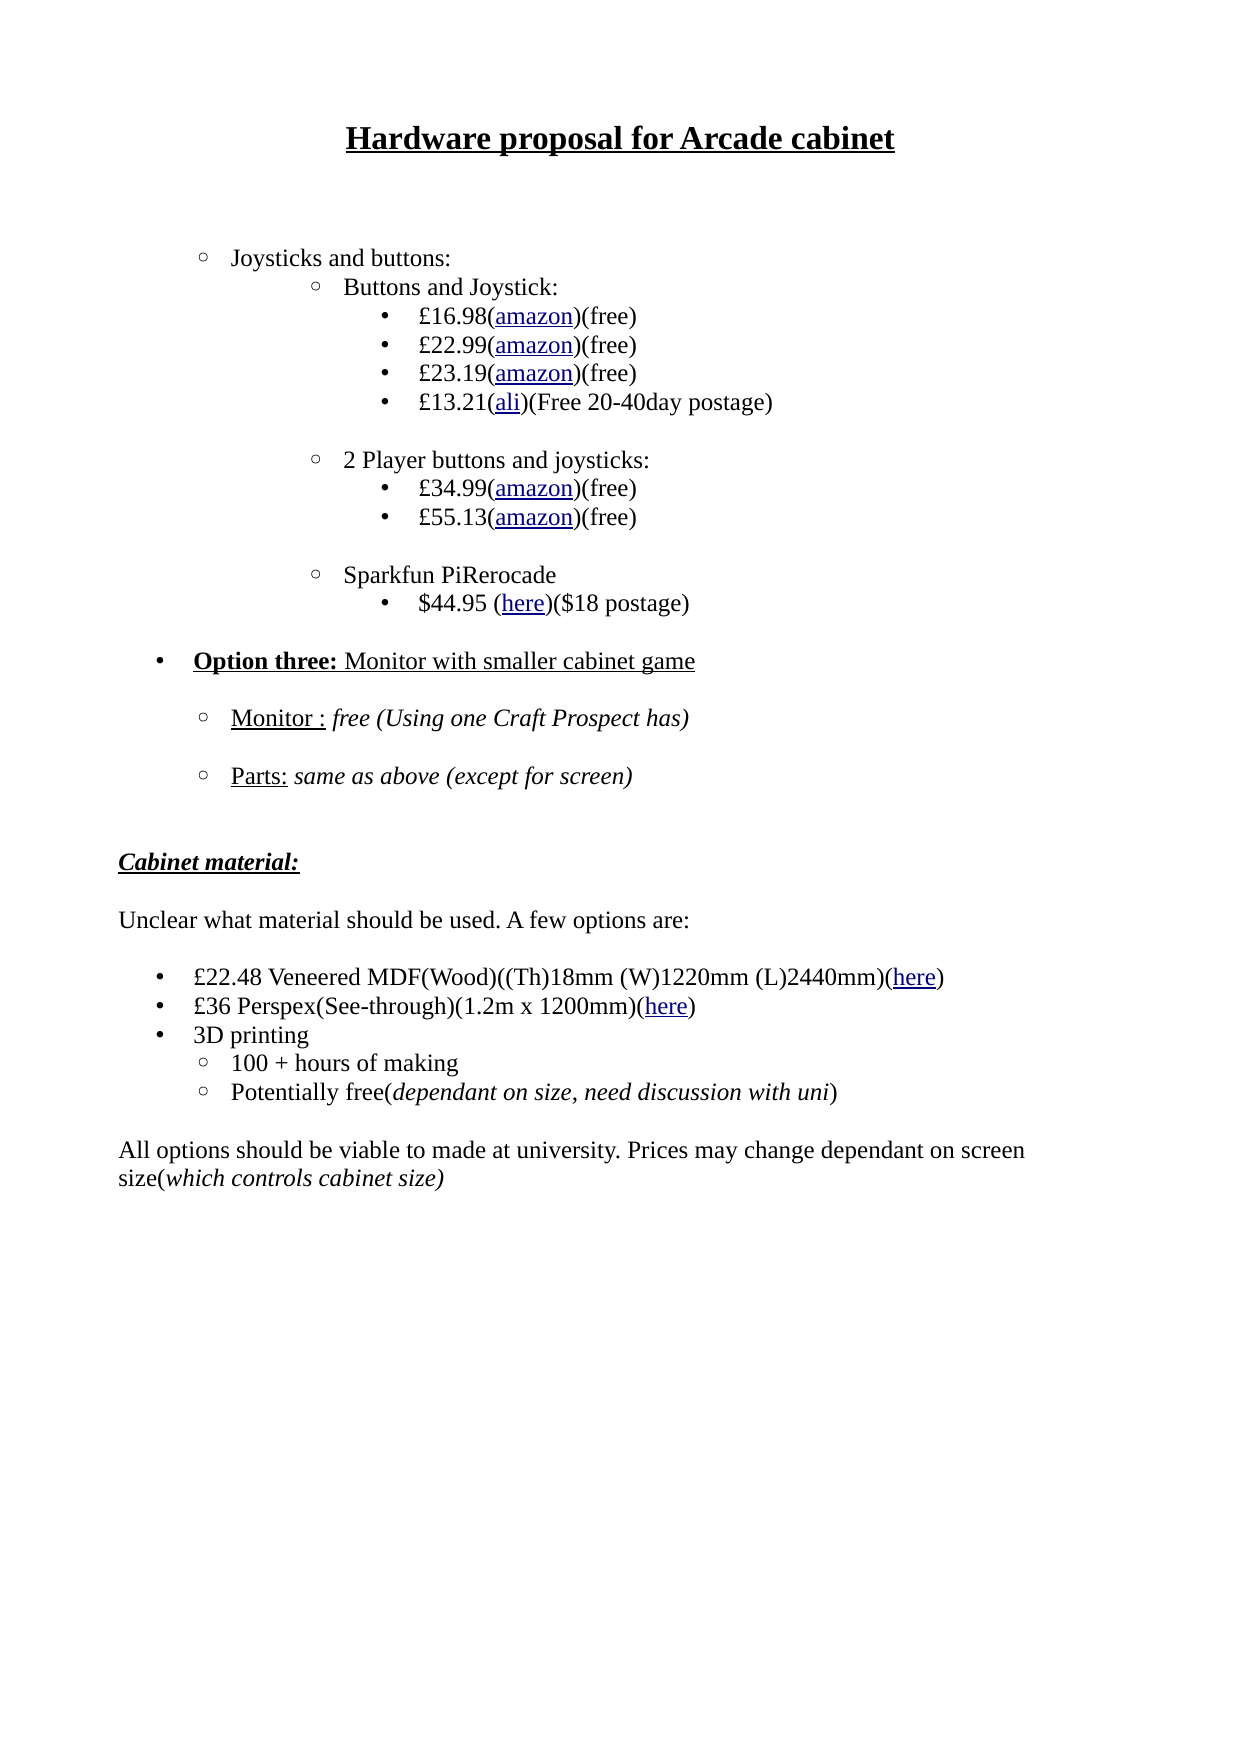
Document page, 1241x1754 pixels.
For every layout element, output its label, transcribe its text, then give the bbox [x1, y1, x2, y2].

list £36 Perspex(See-through)(1.2m x 1200mm)(here) [156, 991, 1122, 1020]
list £13.21(ali)(Free 20-40day postage) [381, 387, 1122, 416]
text Cabinet material: [118, 847, 1122, 876]
list Monitor : free (Using one Craft Prospect has) [193, 703, 1122, 732]
text Unclear what material should be used. A few options are: [118, 905, 1122, 933]
list £22.48 Veneered MDF(Wood)((Th)18mm (W)1220mm (L)2440mm)(here) [156, 962, 1122, 991]
list 3D printing [156, 1020, 1122, 1048]
list Buttons and Joystick: [306, 272, 1122, 301]
text All options should be viable to made at university. Prices may change dependant on screen size(which controls cabinet size) [118, 1135, 1122, 1192]
list Option three: Monitor with smaller cabinet game [156, 646, 1122, 675]
list £23.19(amazon)(free) [381, 358, 1122, 387]
list 100 + hours of making [193, 1048, 1122, 1077]
list Parts: same as above (except for screen) [193, 761, 1122, 790]
list $44.95 (here)($18 postage) [381, 588, 1122, 617]
list £16.98(amazon)(free) [381, 301, 1122, 330]
list £55.13(amazon)(free) [381, 502, 1122, 531]
list Joysticks and buttons: [193, 243, 1122, 272]
list Sparkfun PiRerocade [306, 560, 1122, 588]
list Potentially free(dependant on size, need discussion with uni) [193, 1077, 1122, 1106]
list 2 Player buttons and joysticks: [306, 445, 1122, 473]
list £22.99(amazon)(free) [381, 330, 1122, 358]
list £34.99(amazon)(free) [381, 473, 1122, 502]
